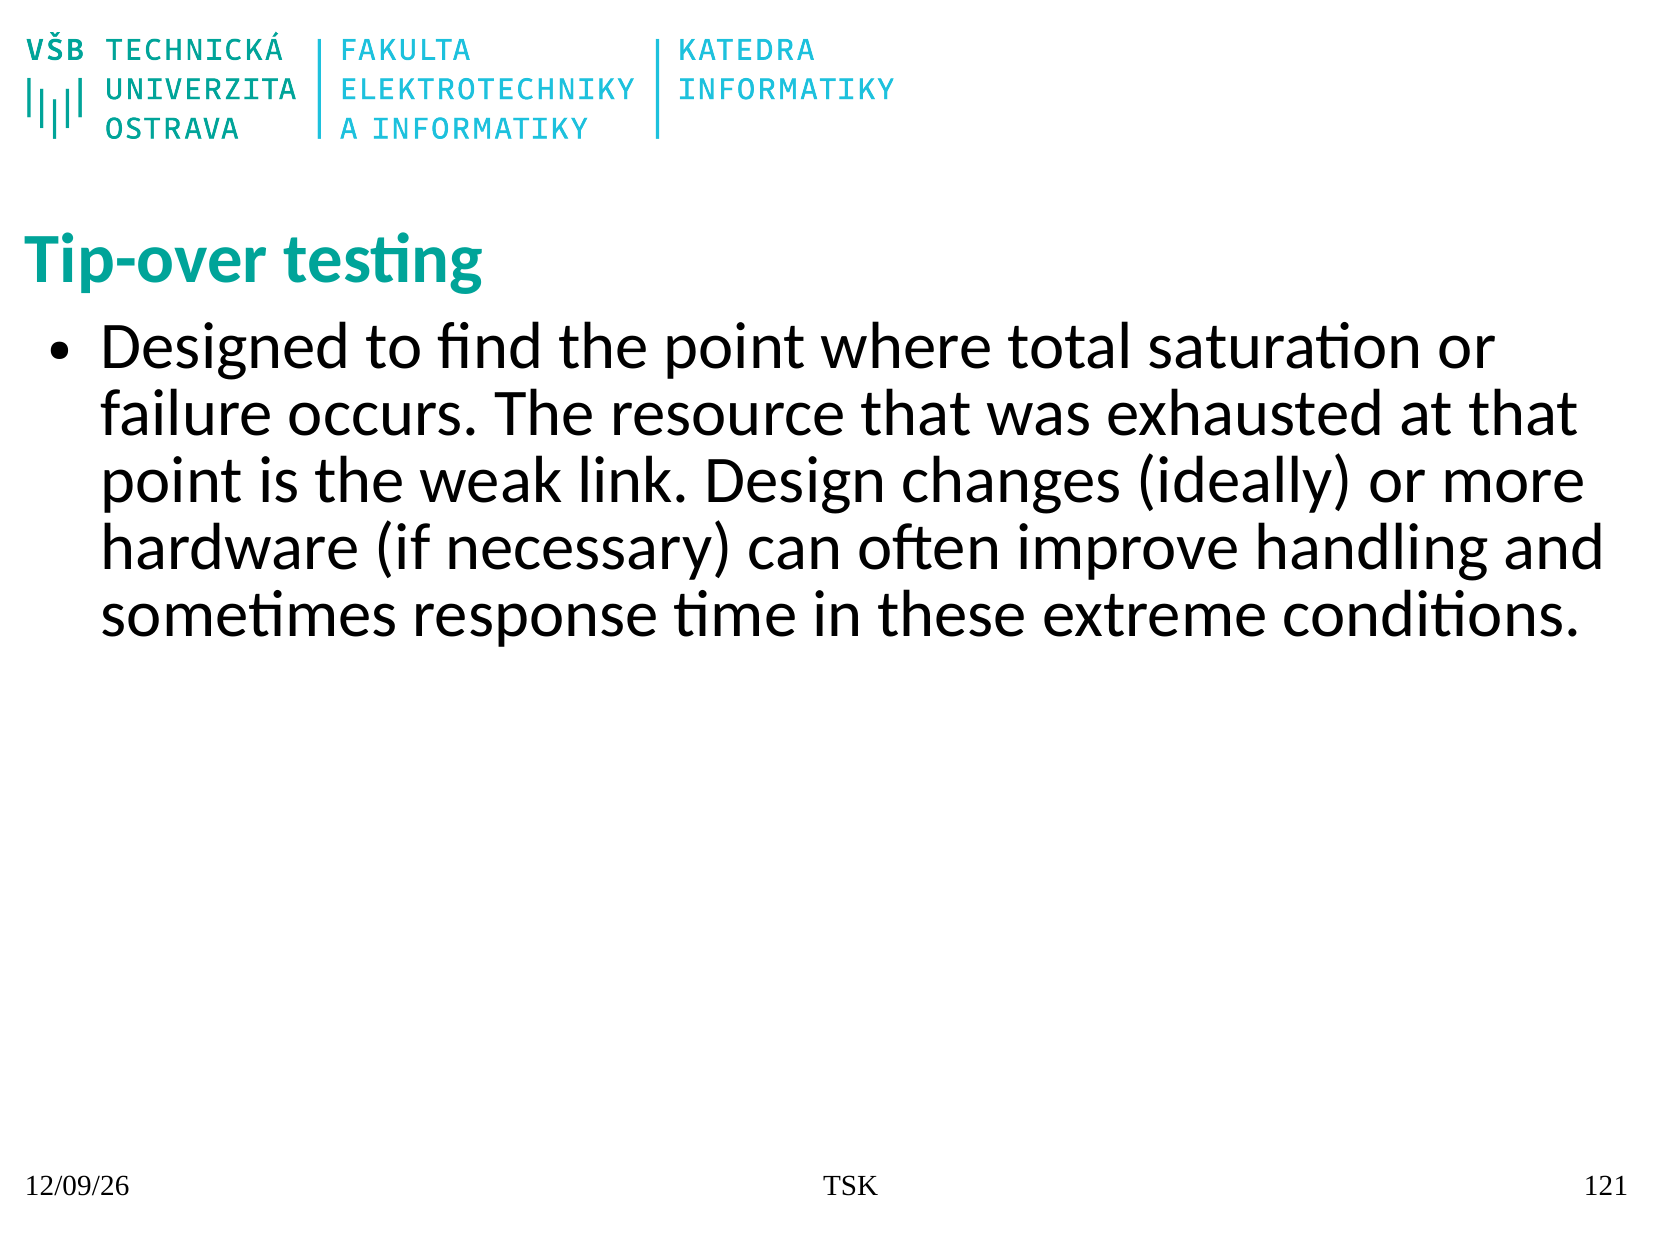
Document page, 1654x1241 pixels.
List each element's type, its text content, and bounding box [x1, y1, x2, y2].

picture [26, 31, 894, 139]
list Designed to find the point where total saturation or failure occurs. The resource that was exhausted at that point is the weak link. Design changes (ideally) or more hardware (if necessary) can often improve handling and sometimes response time in these extreme conditions. [30, 318, 1629, 1146]
title Tip-over testing [24, 169, 1629, 300]
